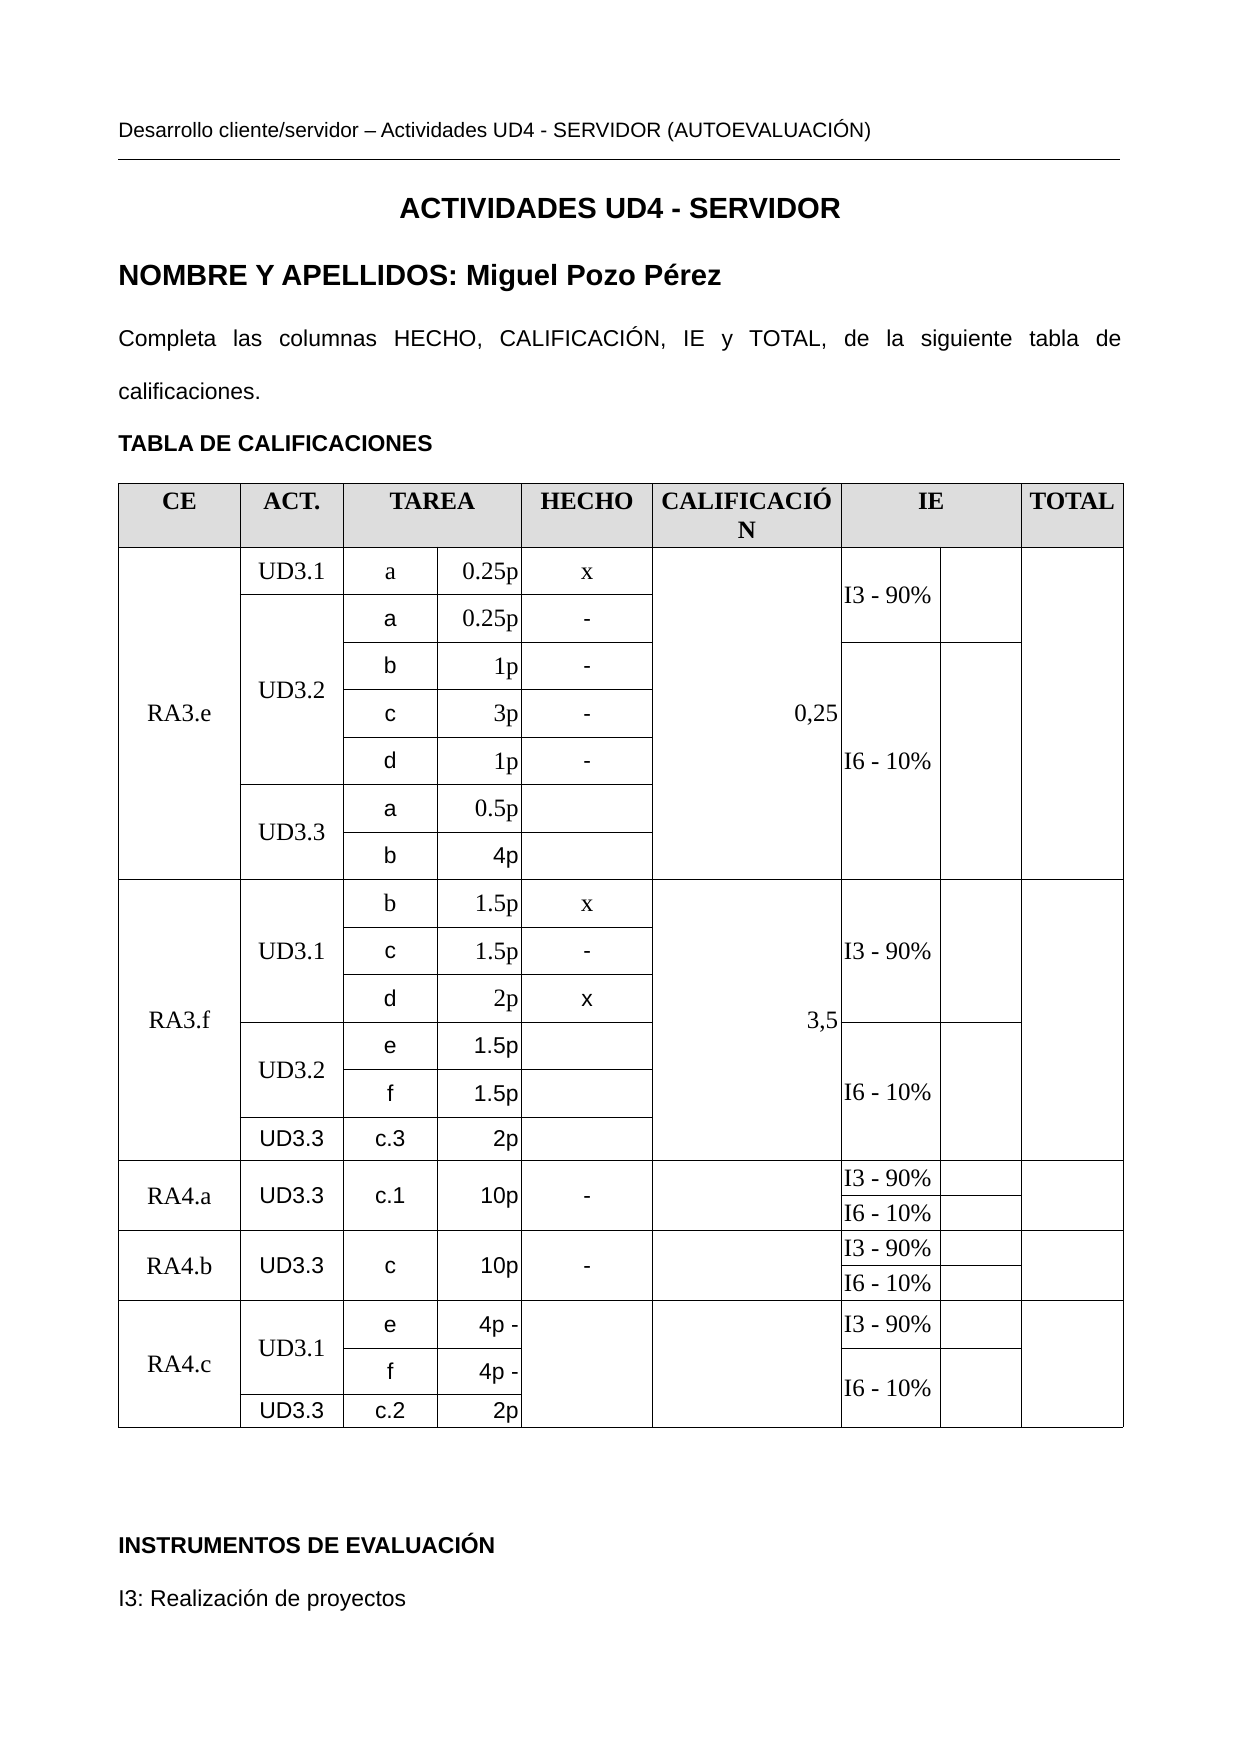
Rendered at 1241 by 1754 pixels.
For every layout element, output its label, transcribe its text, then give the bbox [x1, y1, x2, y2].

table_header CE [119, 484, 240, 547]
table_cell c.2 [344, 1395, 437, 1427]
table_cell - [522, 1231, 652, 1300]
table_cell 1.5p [438, 1070, 521, 1117]
table_cell 1.5p [438, 880, 521, 927]
table_cell b [344, 833, 437, 879]
table_cell 4p - [438, 1301, 521, 1347]
table_cell RA4.b [119, 1231, 240, 1300]
table_cell I6 - 10% [842, 1349, 940, 1427]
table_cell a [344, 548, 437, 594]
table_cell [522, 785, 652, 832]
table_cell 4p [438, 833, 521, 879]
table_cell [1022, 1161, 1123, 1230]
table_cell - [522, 738, 652, 784]
table_cell 2p [438, 1395, 521, 1427]
table_cell 10p [438, 1161, 521, 1230]
table_cell [941, 1023, 1021, 1160]
table_cell RA3.e [119, 548, 240, 879]
table_cell [522, 833, 652, 879]
table_cell d [344, 975, 437, 1022]
table_cell UD3.2 [241, 1023, 343, 1117]
table_cell 4p - [438, 1349, 521, 1394]
table_cell [941, 548, 1021, 642]
table_cell e [344, 1301, 437, 1347]
table_cell c [344, 690, 437, 737]
table_cell UD3.1 [241, 880, 343, 1022]
table_cell I6 - 10% [842, 1266, 940, 1300]
table_cell x [522, 880, 652, 927]
table_cell f [344, 1070, 437, 1117]
table_cell - [522, 928, 652, 974]
table_header TOTAL [1022, 484, 1123, 547]
table_cell 10p [438, 1231, 521, 1300]
text Completa las columnas HECHO, CALIFICACIÓN, IE y TOTAL, de la siguiente tabla de calificaciones. [118, 325, 1122, 404]
table_cell 0.5p [438, 785, 521, 832]
table_header TAREA [344, 484, 521, 547]
table_cell 0.25p [438, 548, 521, 594]
table_cell - [522, 595, 652, 642]
table_cell 0.25p [438, 595, 521, 642]
table_cell I6 - 10% [842, 1023, 940, 1160]
table_cell [1022, 1301, 1123, 1427]
text INSTRUMENTOS DE EVALUACIÓN [118, 1532, 1122, 1559]
table_cell [941, 1196, 1021, 1230]
table_cell I3 - 90% [842, 1161, 940, 1195]
table_header CALIFICACIÓN [653, 484, 841, 547]
table_cell 1p [438, 738, 521, 784]
table_cell UD3.3 [241, 1231, 343, 1300]
table_cell [941, 1231, 1021, 1265]
table_cell [1022, 880, 1123, 1160]
table_cell 1.5p [438, 928, 521, 974]
table_cell I3 - 90% [842, 1301, 940, 1347]
table_header ACT. [241, 484, 343, 547]
table_cell 2p [438, 1118, 521, 1160]
table_header IE [842, 484, 1021, 547]
text NOMBRE Y APELLIDOS: Miguel Pozo Pérez [118, 258, 1122, 291]
table_cell b [344, 643, 437, 689]
table_cell 2p [438, 975, 521, 1022]
table_cell [653, 1301, 841, 1427]
table_cell I3 - 90% [842, 1231, 940, 1265]
table_cell 3,5 [653, 880, 841, 1160]
table_cell x [522, 975, 652, 1022]
table_cell 0,25 [653, 548, 841, 879]
table_cell I6 - 10% [842, 1196, 940, 1230]
table_cell I3 - 90% [842, 548, 940, 642]
table_cell a [344, 595, 437, 642]
table_cell c [344, 928, 437, 974]
table_cell - [522, 1161, 652, 1230]
table_cell [941, 1266, 1021, 1300]
table_cell UD3.3 [241, 1161, 343, 1230]
table_cell [1022, 548, 1123, 879]
table_cell UD3.3 [241, 785, 343, 879]
table_cell [1022, 1231, 1123, 1300]
table_cell f [344, 1349, 437, 1394]
table_cell 1.5p [438, 1023, 521, 1069]
table_cell UD3.2 [241, 595, 343, 784]
table_cell [522, 1301, 652, 1427]
table_cell c [344, 1231, 437, 1300]
table_cell c.1 [344, 1161, 437, 1230]
table_cell [653, 1161, 841, 1230]
table_cell d [344, 738, 437, 784]
table_cell UD3.1 [241, 1301, 343, 1394]
table_cell x [522, 548, 652, 594]
table_cell [653, 1231, 841, 1300]
table_cell RA4.a [119, 1161, 240, 1230]
table_cell RA4.c [119, 1301, 240, 1427]
table_header HECHO [522, 484, 652, 547]
table_cell I3 - 90% [842, 880, 940, 1022]
table_cell - [522, 643, 652, 689]
table_cell UD3.1 [241, 548, 343, 594]
table_cell UD3.3 [241, 1118, 343, 1160]
table_cell [522, 1070, 652, 1117]
subtitle ACTIVIDADES UD4 - SERVIDOR [118, 191, 1122, 224]
table_cell [941, 643, 1021, 879]
table_cell I6 - 10% [842, 643, 940, 879]
text I3: Realización de proyectos [118, 1585, 1122, 1611]
table_cell [941, 1349, 1021, 1427]
table_cell - [522, 690, 652, 737]
table_cell [522, 1023, 652, 1069]
table_cell [941, 1161, 1021, 1195]
table_cell RA3.f [119, 880, 240, 1160]
table_cell [522, 1118, 652, 1160]
table_cell 1p [438, 643, 521, 689]
table_cell e [344, 1023, 437, 1069]
table_cell a [344, 785, 437, 832]
table_cell [941, 1301, 1021, 1347]
table_cell 3p [438, 690, 521, 737]
text TABLA DE CALIFICACIONES [118, 430, 1122, 457]
table_cell b [344, 880, 437, 927]
table_cell c.3 [344, 1118, 437, 1160]
table_cell UD3.3 [241, 1395, 343, 1427]
table_cell [941, 880, 1021, 1022]
